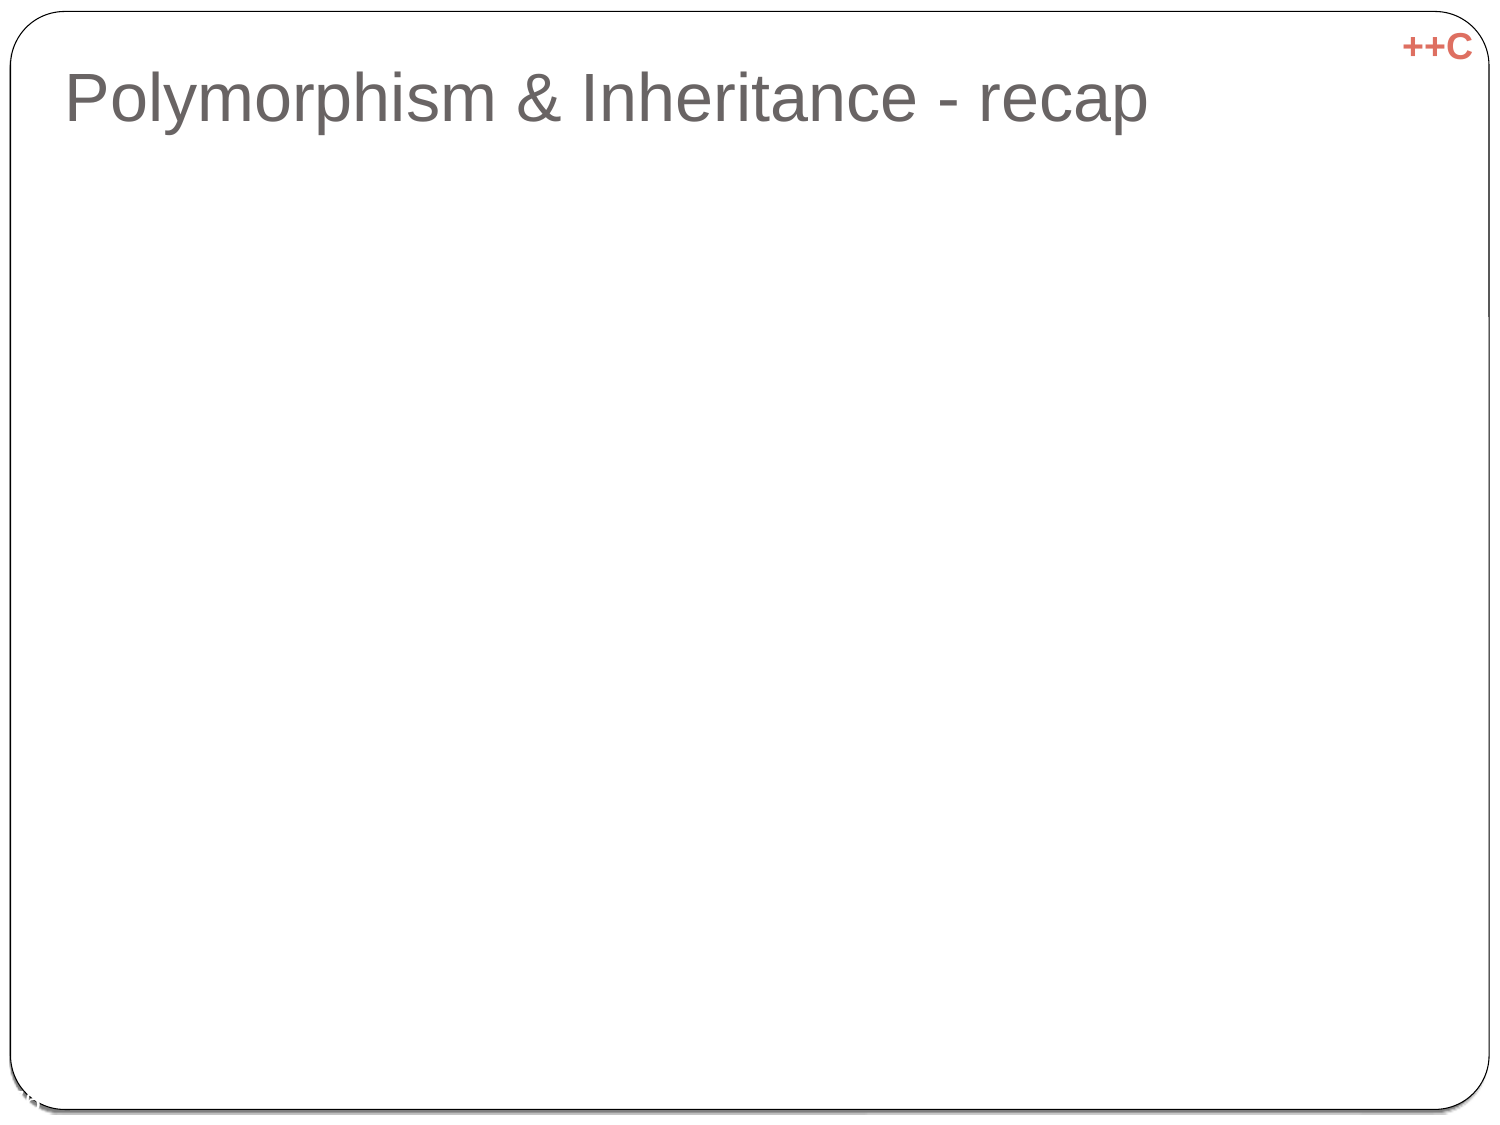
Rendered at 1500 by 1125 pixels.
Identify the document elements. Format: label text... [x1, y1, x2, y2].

slide_number [0, 1074, 50, 1125]
title Polymorphism & Inheritance - recap [50, 45, 1450, 150]
